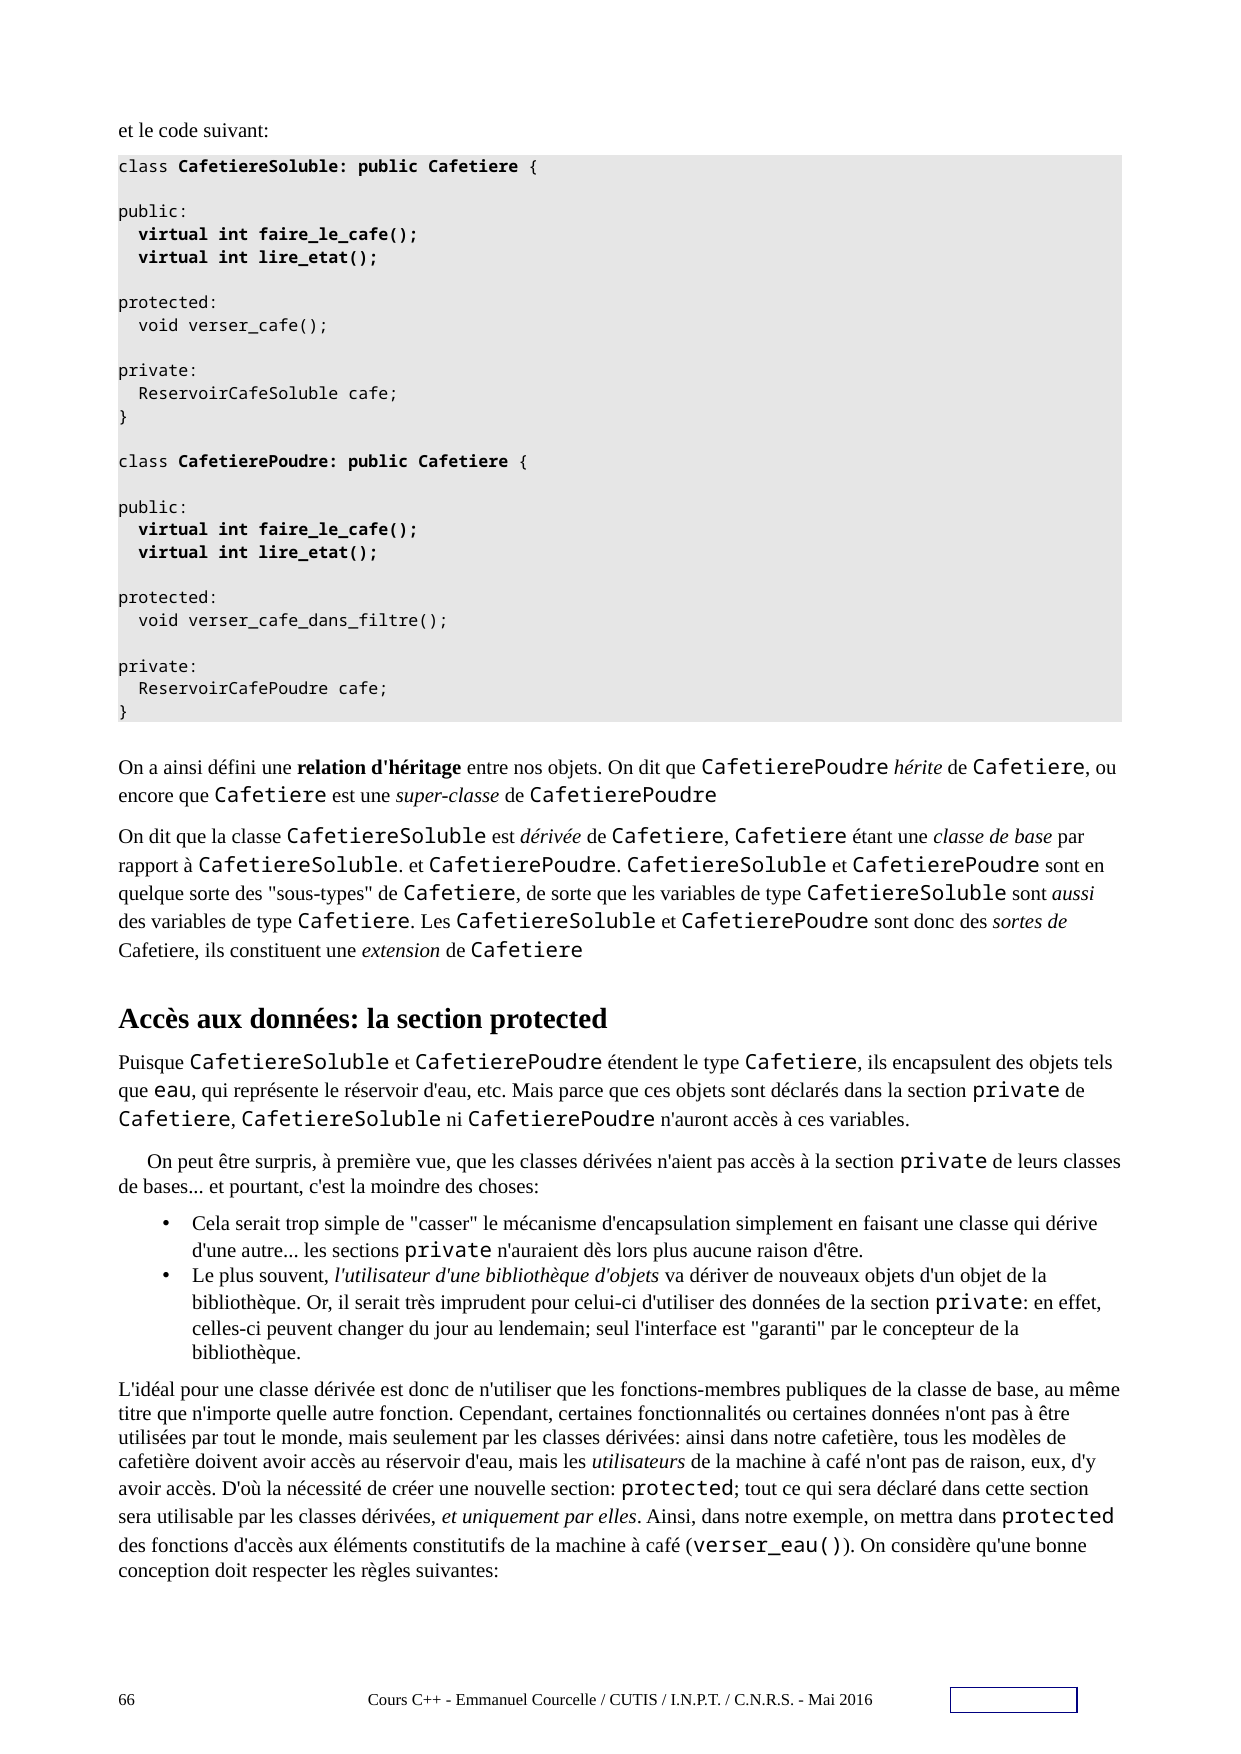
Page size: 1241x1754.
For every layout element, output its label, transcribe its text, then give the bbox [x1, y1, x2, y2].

list Cela serait trop simple de "casser" le mécanisme d'encapsulation simplement en faisant une classe qui dérive d'une autre... les sections private n'auraient dès lors plus aucune raison d'être. [162, 1211, 1122, 1263]
text private: [118, 359, 1122, 382]
text et le code suivant: [118, 118, 1122, 142]
text } [118, 700, 1122, 722]
list Le plus souvent, l'utilisateur d'une bibliothèque d'objets va dériver de nouveaux objets d'un objet de la bibliothèque. Or, il serait très imprudent pour celui-ci d'utiliser des données de la section private: en effet, celles-ci peuvent changer du jour au lendemain; seul l'interface est "garanti" par le concepteur de la bibliothèque. [162, 1263, 1122, 1364]
text private: [118, 654, 1122, 677]
text On dit que la classe CafetiereSoluble est dérivée de Cafetiere, Cafetiere étant une classe de base par rapport à CafetiereSoluble. et CafetierePoudre. CafetiereSoluble et CafetierePoudre sont en quelque sorte des "sous-types" de Cafetiere, de sorte que les variables de type CafetiereSoluble sont aussi des variables de type Cafetiere. Les CafetiereSoluble et CafetierePoudre sont donc des sortes de Cafetiere, ils constituent une extension de Cafetiere [118, 821, 1122, 963]
text public: [118, 200, 1122, 223]
text void verser_cafe(); [118, 314, 1122, 336]
text } [118, 404, 1122, 427]
text L'idéal pour une classe dérivée est donc de n'utiliser que les fonctions-membres publiques de la classe de base, au même titre que n'importe quelle autre fonction. Cependant, certaines fonctionnalités ou certaines données n'ont pas à être utilisées par tout le monde, mais seulement par les classes dérivées: ainsi dans notre cafetière, tous les modèles de cafetière doivent avoir accès au réservoir d'eau, mais les utilisateurs de la machine à café n'ont pas de raison, eux, d'y avoir accès. D'où la nécessité de créer une nouvelle section: protected; tout ce qui sera déclaré dans cette section sera utilisable par les classes dérivées, et uniquement par elles. Ainsi, dans notre exemple, on mettra dans protected des fonctions d'accès aux éléments constitutifs de la machine à café (verser_eau()). On considère qu'une bonne conception doit respecter les règles suivantes: [118, 1377, 1122, 1582]
text On peut être surpris, à première vue, que les classes dérivées n'aient pas accès à la section private de leurs classes de bases... et pourtant, c'est la moindre des choses: [118, 1145, 1122, 1198]
text virtual int lire_etat(); [118, 541, 1122, 563]
text ReservoirCafeSoluble cafe; [118, 382, 1122, 404]
text void verser_cafe_dans_filtre(); [118, 609, 1122, 632]
text virtual int faire_le_cafe(); [118, 223, 1122, 246]
text class CafetiereSoluble: public Cafetiere { [118, 155, 1122, 177]
text class CafetierePoudre: public Cafetiere { [118, 450, 1122, 473]
text On a ainsi défini une relation d'héritage entre nos objets. On dit que CafetierePoudre hérite de Cafetiere, ou encore que Cafetiere est une super-classe de CafetierePoudre [118, 752, 1122, 809]
text ReservoirCafePoudre cafe; [118, 677, 1122, 700]
text virtual int lire_etat(); [118, 246, 1122, 268]
text public: [118, 495, 1122, 518]
text protected: [118, 291, 1122, 314]
text Puisque CafetiereSoluble et CafetierePoudre étendent le type Cafetiere, ils encapsulent des objets tels que eau, qui représente le réservoir d'eau, etc. Mais parce que ces objets sont déclarés dans la section private de Cafetiere, CafetiereSoluble ni CafetierePoudre n'auront accès à ces variables. [118, 1047, 1122, 1132]
subtitle Accès aux données: la section protected [118, 1001, 1122, 1034]
text virtual int faire_le_cafe(); [118, 518, 1122, 541]
text protected: [118, 586, 1122, 609]
